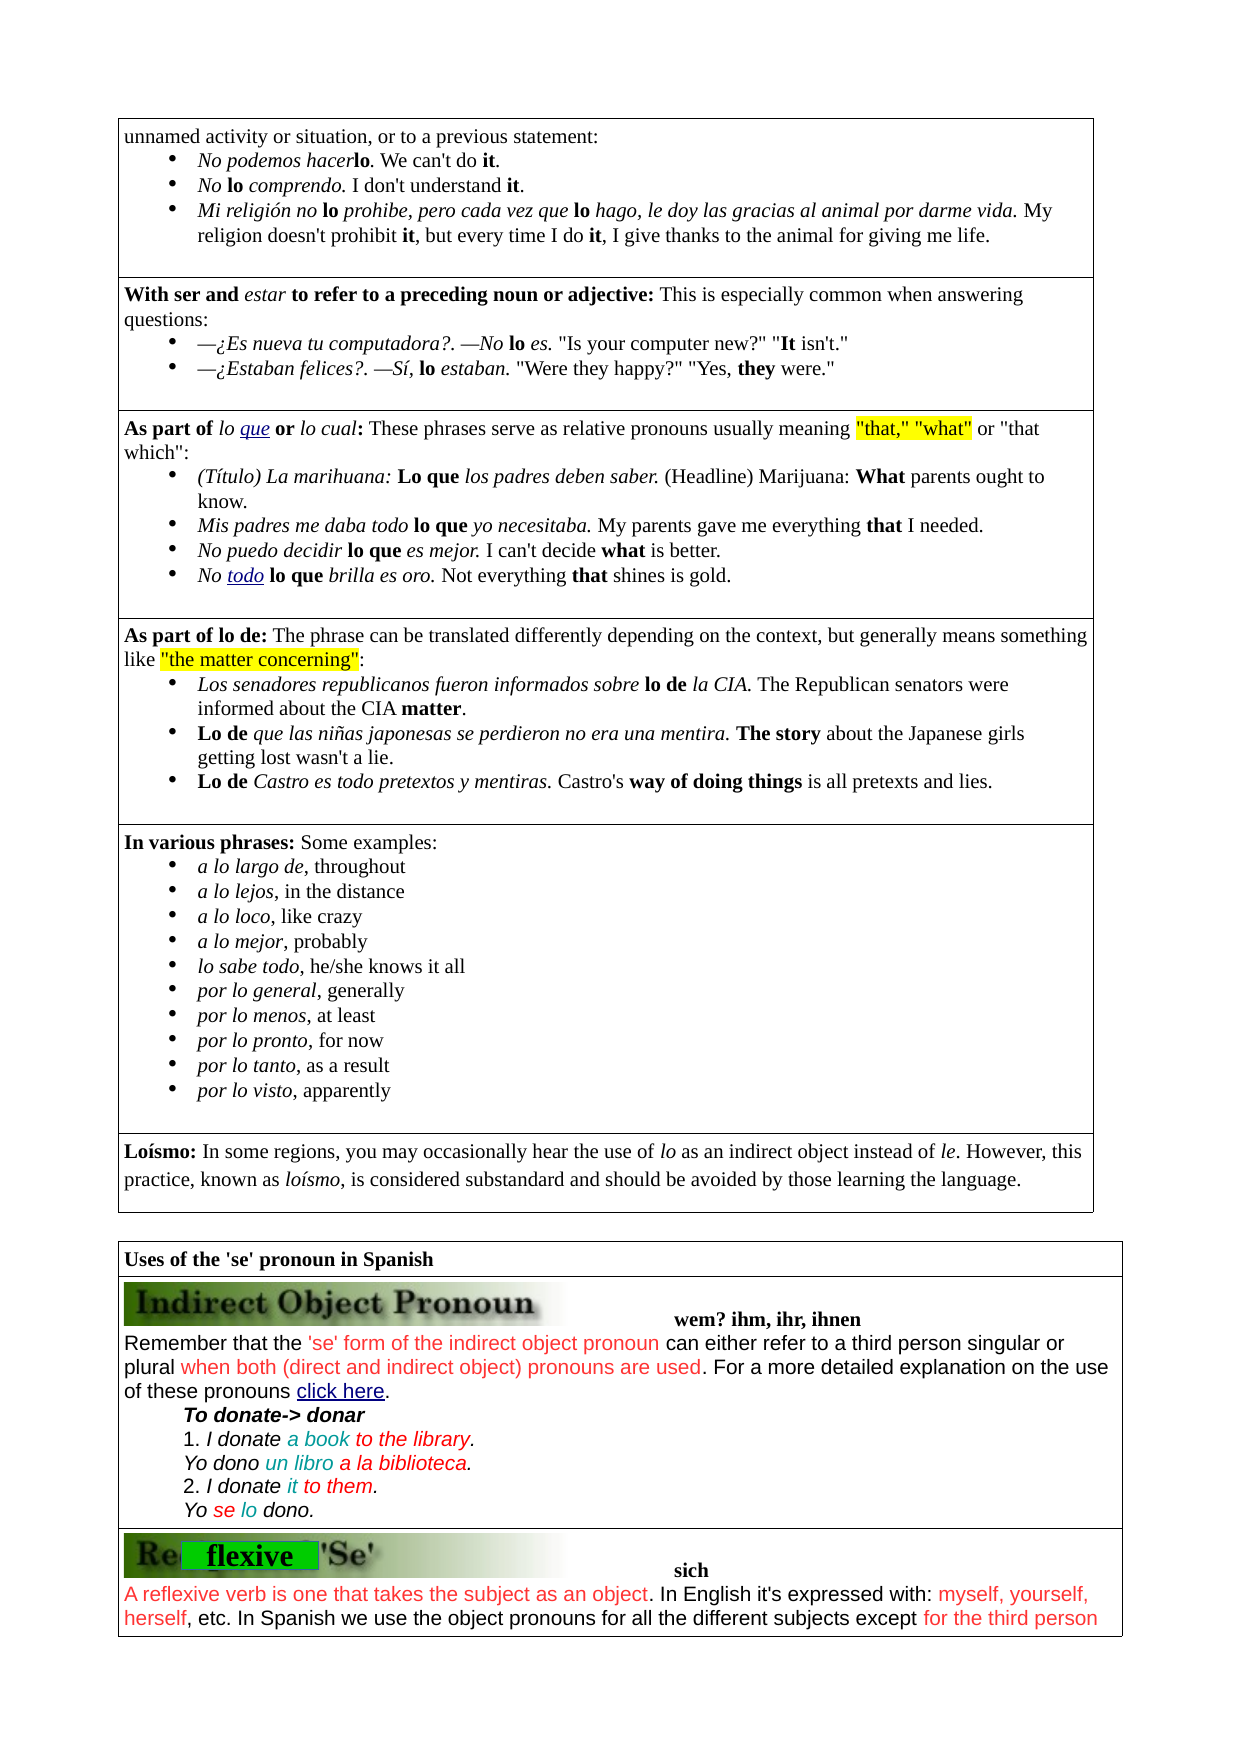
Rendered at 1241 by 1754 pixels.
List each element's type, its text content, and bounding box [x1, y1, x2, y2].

table_cell As part of lo de: The phrase can be translated differently depending on the context, but generally means something like "the matter concerning": Los senadores republicanos fueron informados sobre lo de la CIA. The Republican senators were informed about the CIA matter. Lo de que las niñas japonesas se perdieron no era una mentira. The story about the Japanese girls getting lost wasn't a lie. Lo de Castro es todo pretextos y mentiras. Castro's way of doing things is all pretexts and lies. [119, 619, 1093, 824]
table_cell wem? ihm, ihr, ihnen Remember that the 'se' form of the indirect object pronoun can either refer to a third person singular or plural when both (direct and indirect object) pronouns are used. For a more detailed explanation on the use of these pronouns click here. To donate-> donar 1. I donate a book to the library. Yo dono un libro a la biblioteca. 2. I donate it to them. Yo se lo dono. [119, 1277, 1122, 1528]
table_cell Loísmo: In some regions, you may occasionally hear the use of lo as an indirect object instead of le. However, this practice, known as loísmo, is considered substandard and should be avoided by those learning the language. [119, 1134, 1093, 1212]
picture [123, 1282, 674, 1326]
table_cell In various phrases: Some examples: a lo largo de, throughout a lo lejos, in the distance a lo loco, like crazy a lo mejor, probably lo sabe todo, he/she knows it all por lo general, generally por lo menos, at least por lo pronto, for now por lo tanto, as a result por lo visto, apparently [119, 825, 1093, 1133]
table_cell unnamed activity or situation, or to a previous statement: No podemos hacerlo. We can't do it. No lo comprendo. I don't understand it. Mi religión no lo prohibe, pero cada vez que lo hago, le doy las gracias al animal por darme vida. My religion doesn't prohibit it, but every time I do it, I give thanks to the animal for giving me life. [119, 119, 1093, 277]
table_cell sich A reflexive verb is one that takes the subject as an object. In English it's expressed with: myself, yourself, herself, etc. In Spanish we use the object pronouns for all the different subjects except for the third person [119, 1529, 1122, 1636]
table_cell With ser and estar to refer to a preceding noun or adjective: This is especially common when answering questions: —¿Es nueva tu computadora?. —No lo es. "Is your computer new?" "It isn't." —¿Estaban felices?. —Sí, lo estaban. "Were they happy?" "Yes, they were." [119, 278, 1093, 410]
picture [123, 1533, 674, 1578]
table_header Uses of the 'se' pronoun in Spanish [119, 1242, 1122, 1276]
table_cell As part of lo que or lo cual: These phrases serve as relative pronouns usually meaning "that," "what" or "that which": (Título) La marihuana: Lo que los padres deben saber. (Headline) Marijuana: What parents ought to know. Mis padres me daba todo lo que yo necesitaba. My parents gave me everything that I needed. No puedo decidir lo que es mejor. I can't decide what is better. No todo lo que brilla es oro. Not everything that shines is gold. [119, 411, 1093, 617]
